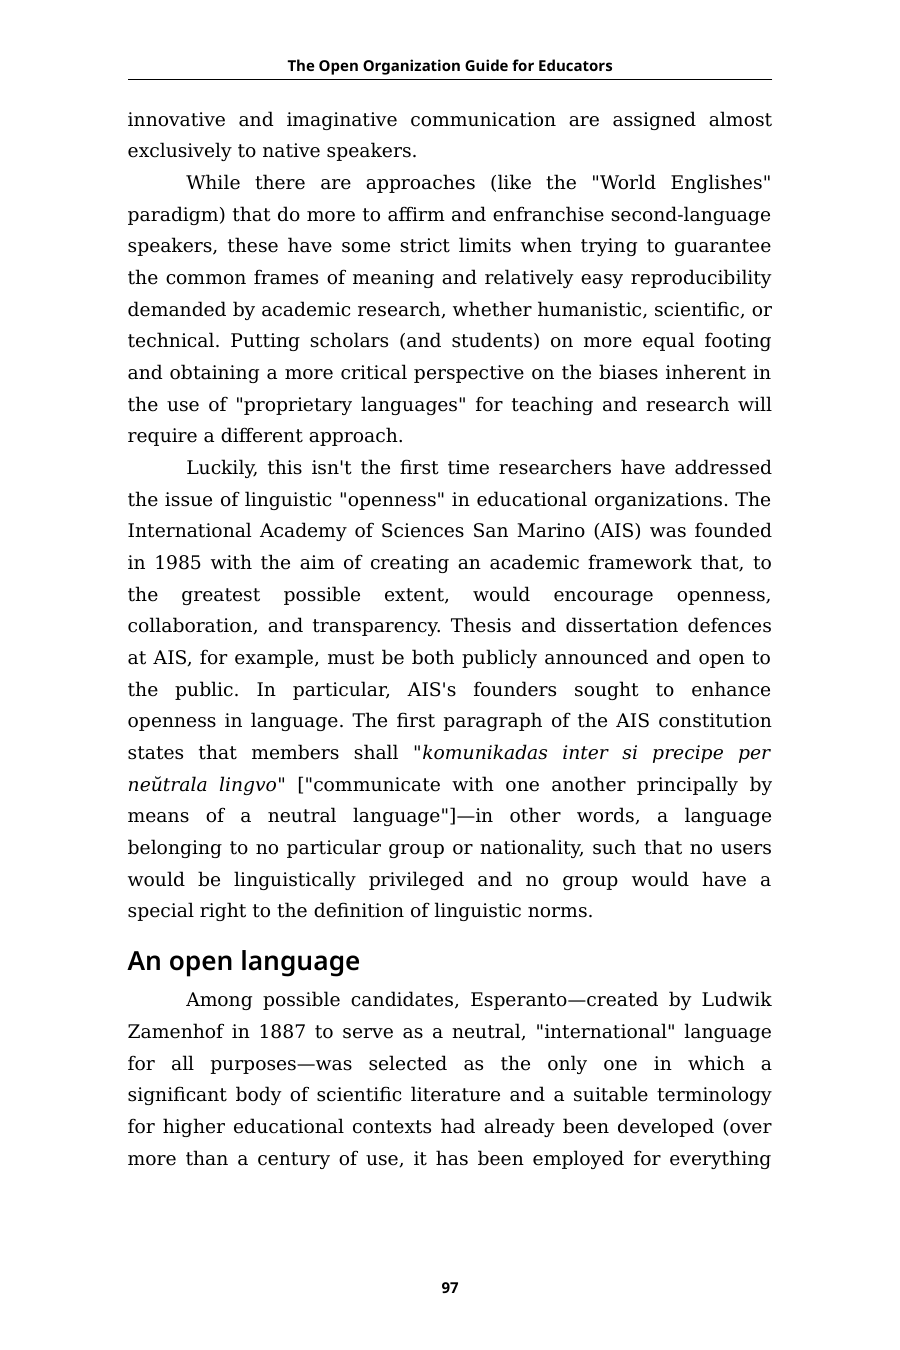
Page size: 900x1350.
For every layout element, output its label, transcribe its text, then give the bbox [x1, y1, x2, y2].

text innovative and imaginative communication are assigned almost exclusively to native speakers. [127, 109, 772, 162]
text Luckily, this isn't the first time researchers have addressed the issue of linguistic "openness" in educational organizations. The International Academy of Sciences San Marino (AIS) was founded in 1985 with the aim of creating an academic framework that, to the greatest possible extent, would encourage openness, collaboration, and transparency. Thesis and dissertation defences at AIS, for example, must be both publicly announced and open to the public. In particular, AIS's founders sought to enhance openness in language. The first paragraph of the AIS constitution states that members shall "komunikadas inter si precipe per neŭtrala lingvo" ["communicate with one another principally by means of a neutral language"]—in other words, a language belonging to no particular group or nationality, such that no users would be linguistically privileged and no group would have a special right to the definition of linguistic norms. [127, 457, 772, 922]
text While there are approaches (like the "World Englishes" paradigm) that do more to affirm and enfranchise second-language speakers, these have some strict limits when trying to guarantee the common frames of meaning and relatively easy reproducibility demanded by academic research, whether humanistic, scientific, or technical. Putting scholars (and students) on more equal footing and obtaining a more critical perspective on the biases inherent in the use of "proprietary languages" for teaching and research will require a different approach. [127, 172, 772, 447]
subtitle An open language [127, 947, 772, 977]
text Among possible candidates, Esperanto—created by Ludwik Zamenhof in 1887 to serve as a neutral, "international" language for all purposes—was selected as the only one in which a significant body of scientific literature and a suitable terminology for higher educational contexts had already been developed (over more than a century of use, it has been employed for everything [127, 989, 772, 1170]
